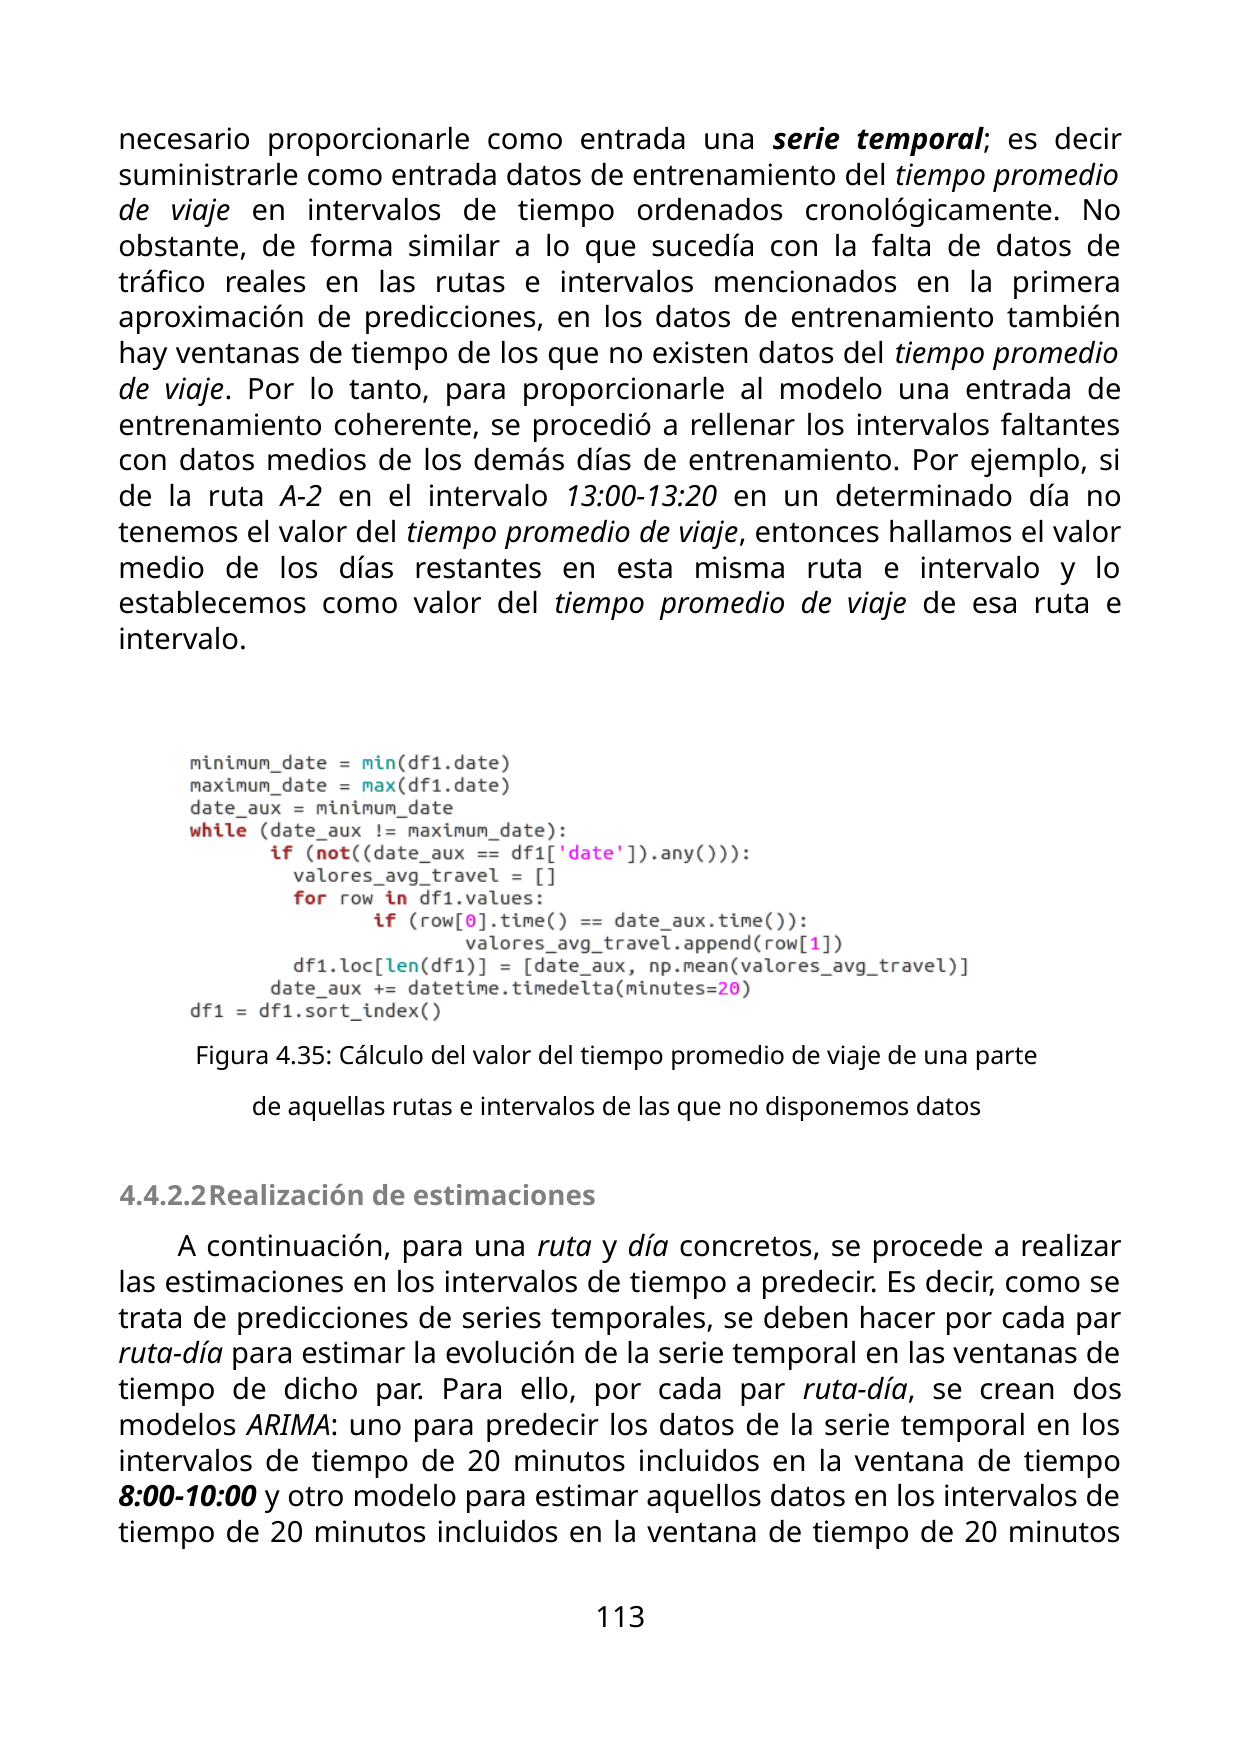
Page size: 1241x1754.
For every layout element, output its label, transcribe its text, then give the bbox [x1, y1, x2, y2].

picture [180, 753, 1053, 1021]
text A continuación, para una ruta y día concretos, se procede a realizar las estimaciones en los intervalos de tiempo a predecir. Es decir, como se trata de predicciones de series temporales, se deben hacer por cada par ruta-día para estimar la evolución de la serie temporal en las ventanas de tiempo de dicho par. Para ello, por cada par ruta-día, se crean dos modelos ARIMA: uno para predecir los datos de la serie temporal en los intervalos de tiempo de 20 minutos incluidos en la ventana de tiempo 8:00-10:00 y otro modelo para estimar aquellos datos en los intervalos de tiempo de 20 minutos incluidos en la ventana de tiempo de 20 minutos [118, 1225, 1122, 1551]
subtitle Realización de estimaciones [119, 1175, 1122, 1213]
text Figura 4.35: Cálculo del valor del tiempo promedio de viaje de una parte de aquellas rutas e intervalos de las que no disponemos datos [181, 1021, 1053, 1123]
text necesario proporcionarle como entrada una serie temporal; es decir suministrarle como entrada datos de entrenamiento del tiempo promedio de viaje en intervalos de tiempo ordenados cronológicamente. No obstante, de forma similar a lo que sucedía con la falta de datos de tráfico reales en las rutas e intervalos mencionados en la primera aproximación de predicciones, en los datos de entrenamiento también hay ventanas de tiempo de los que no existen datos del tiempo promedio de viaje. Por lo tanto, para proporcionarle al modelo una entrada de entrenamiento coherente, se procedió a rellenar los intervalos faltantes con datos medios de los demás días de entrenamiento. Por ejemplo, si de la ruta A-2 en el intervalo 13:00-13:20 en un determinado día no tenemos el valor del tiempo promedio de viaje, entonces hallamos el valor medio de los días restantes en esta misma ruta e intervalo y lo establecemos como valor del tiempo promedio de viaje de esa ruta e intervalo. [118, 118, 1122, 658]
